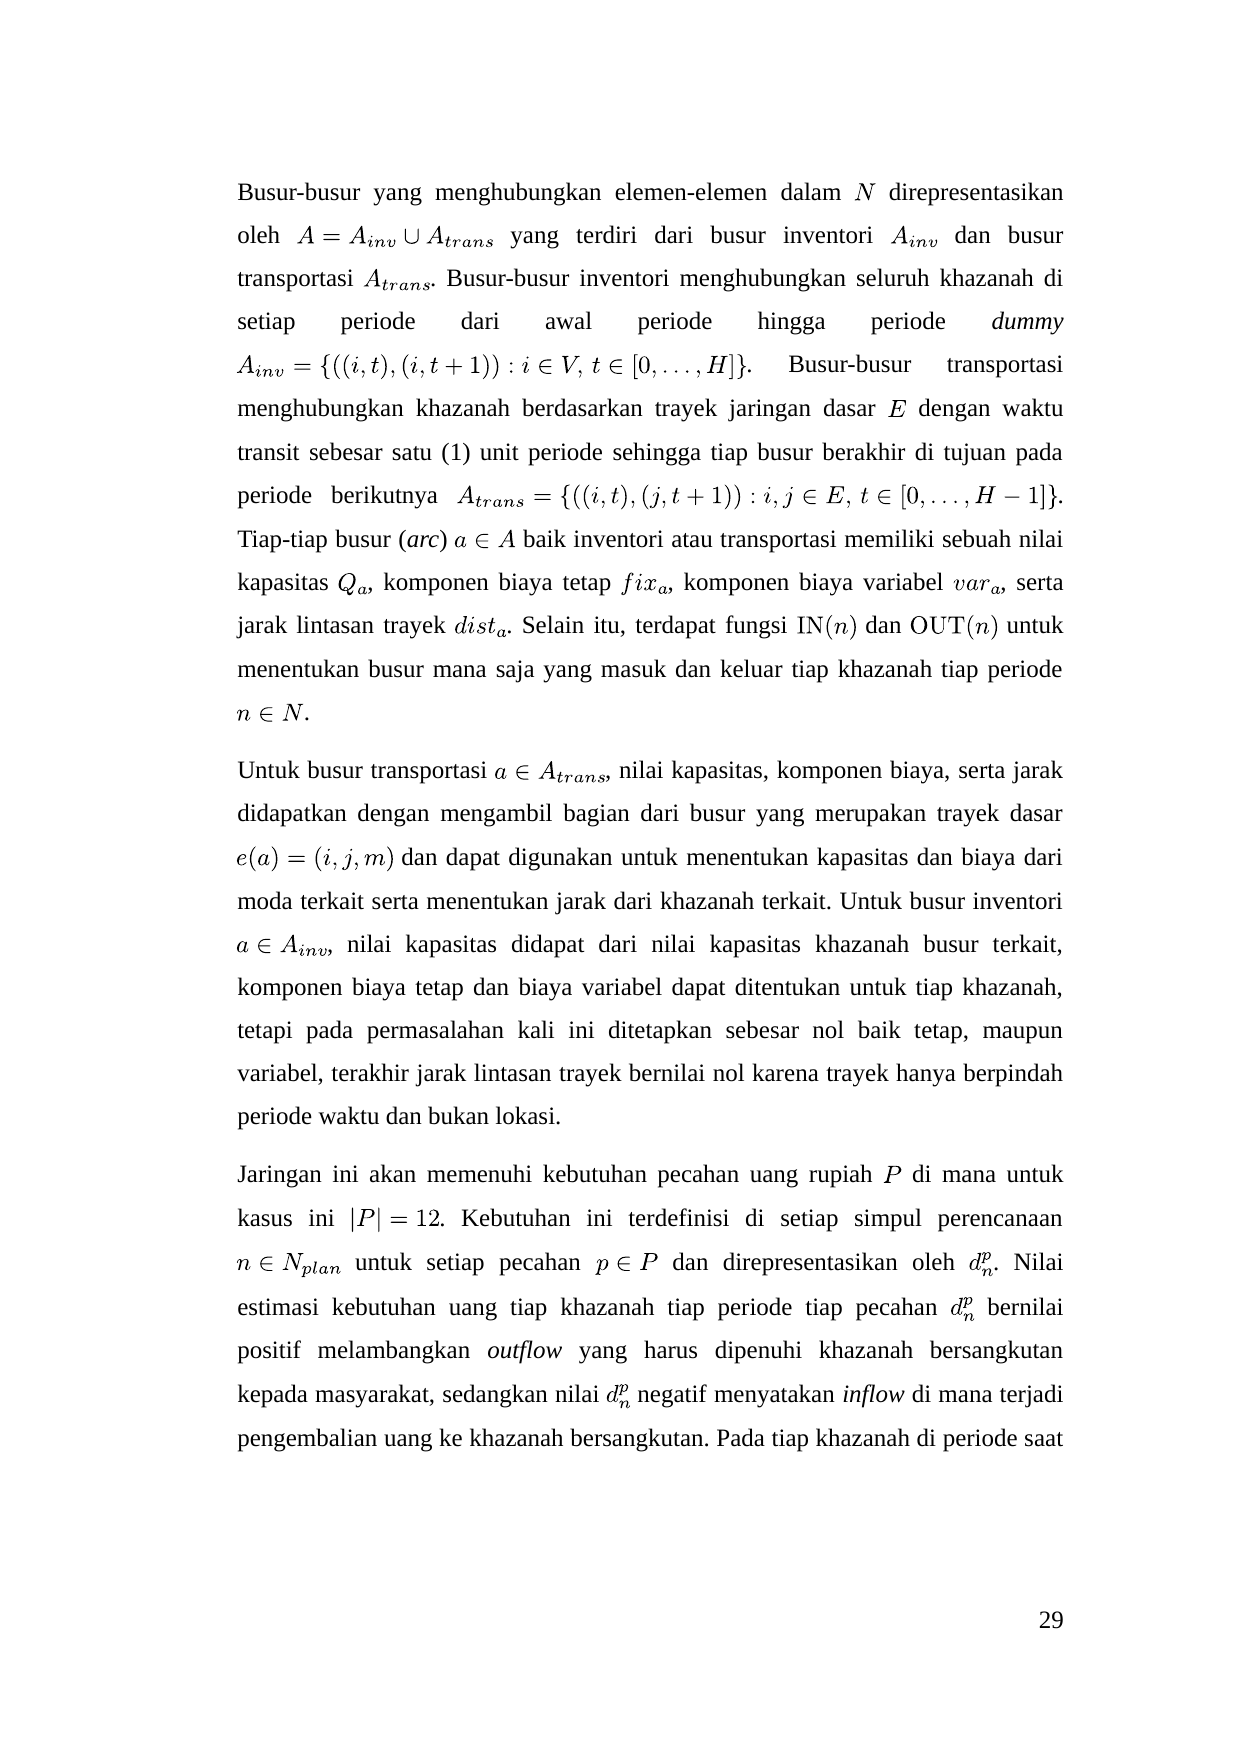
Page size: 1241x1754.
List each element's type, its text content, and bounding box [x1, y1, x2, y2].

text Untuk busur transportasi , nilai kapasitas, komponen biaya, serta jarak didapatkan dengan mengambil bagian dari busur yang merupakan trayek dasar dan dapat digunakan untuk menentukan kapasitas dan biaya dari moda terkait serta menentukan jarak dari khazanah terkait. Untuk busur inventori , nilai kapasitas didapat dari nilai kapasitas khazanah busur terkait, komponen biaya tetap dan biaya variabel dapat ditentukan untuk tiap khazanah, tetapi pada permasalahan kali ini ditetapkan sebesar nol baik tetap, maupun variabel, terakhir jarak lintasan trayek bernilai nol karena trayek hanya berpindah periode waktu dan bukan lokasi. [237, 755, 1063, 1130]
text Jaringan ini akan memenuhi kebutuhan pecahan uang rupiah di mana untuk kasus ini . Kebutuhan ini terdefinisi di setiap simpul perencanaan untuk setiap pecahan dan direpresentasikan oleh . Nilai estimasi kebutuhan uang tiap khazanah tiap periode tiap pecahan bernilai positif melambangkan outflow yang harus dipenuhi khazanah bersangkutan kepada masyarakat, sedangkan nilai negatif menyatakan inflow di mana terjadi pengembalian uang ke khazanah bersangkutan. Pada tiap khazanah di periode saat [237, 1159, 1063, 1452]
text Busur-busur yang menghubungkan elemen-elemen dalam direpresentasikan oleh yang terdiri dari busur inventori dan busur transportasi . Busur-busur inventori menghubungkan seluruh khazanah di setiap periode dari awal periode hingga periode dummy . Busur-busur transportasi menghubungkan khazanah berdasarkan trayek jaringan dasar dengan waktu transit sebesar satu (1) unit periode sehingga tiap busur berakhir di tujuan pada periode berikutnya . Tiap-tiap busur (arc) baik inventori atau transportasi memiliki sebuah nilai kapasitas , komponen biaya tetap , komponen biaya variabel , serta jarak lintasan trayek . Selain itu, terdapat fungsi dan untuk menentukan busur mana saja yang masuk dan keluar tiap khazanah tiap periode . [237, 177, 1063, 726]
